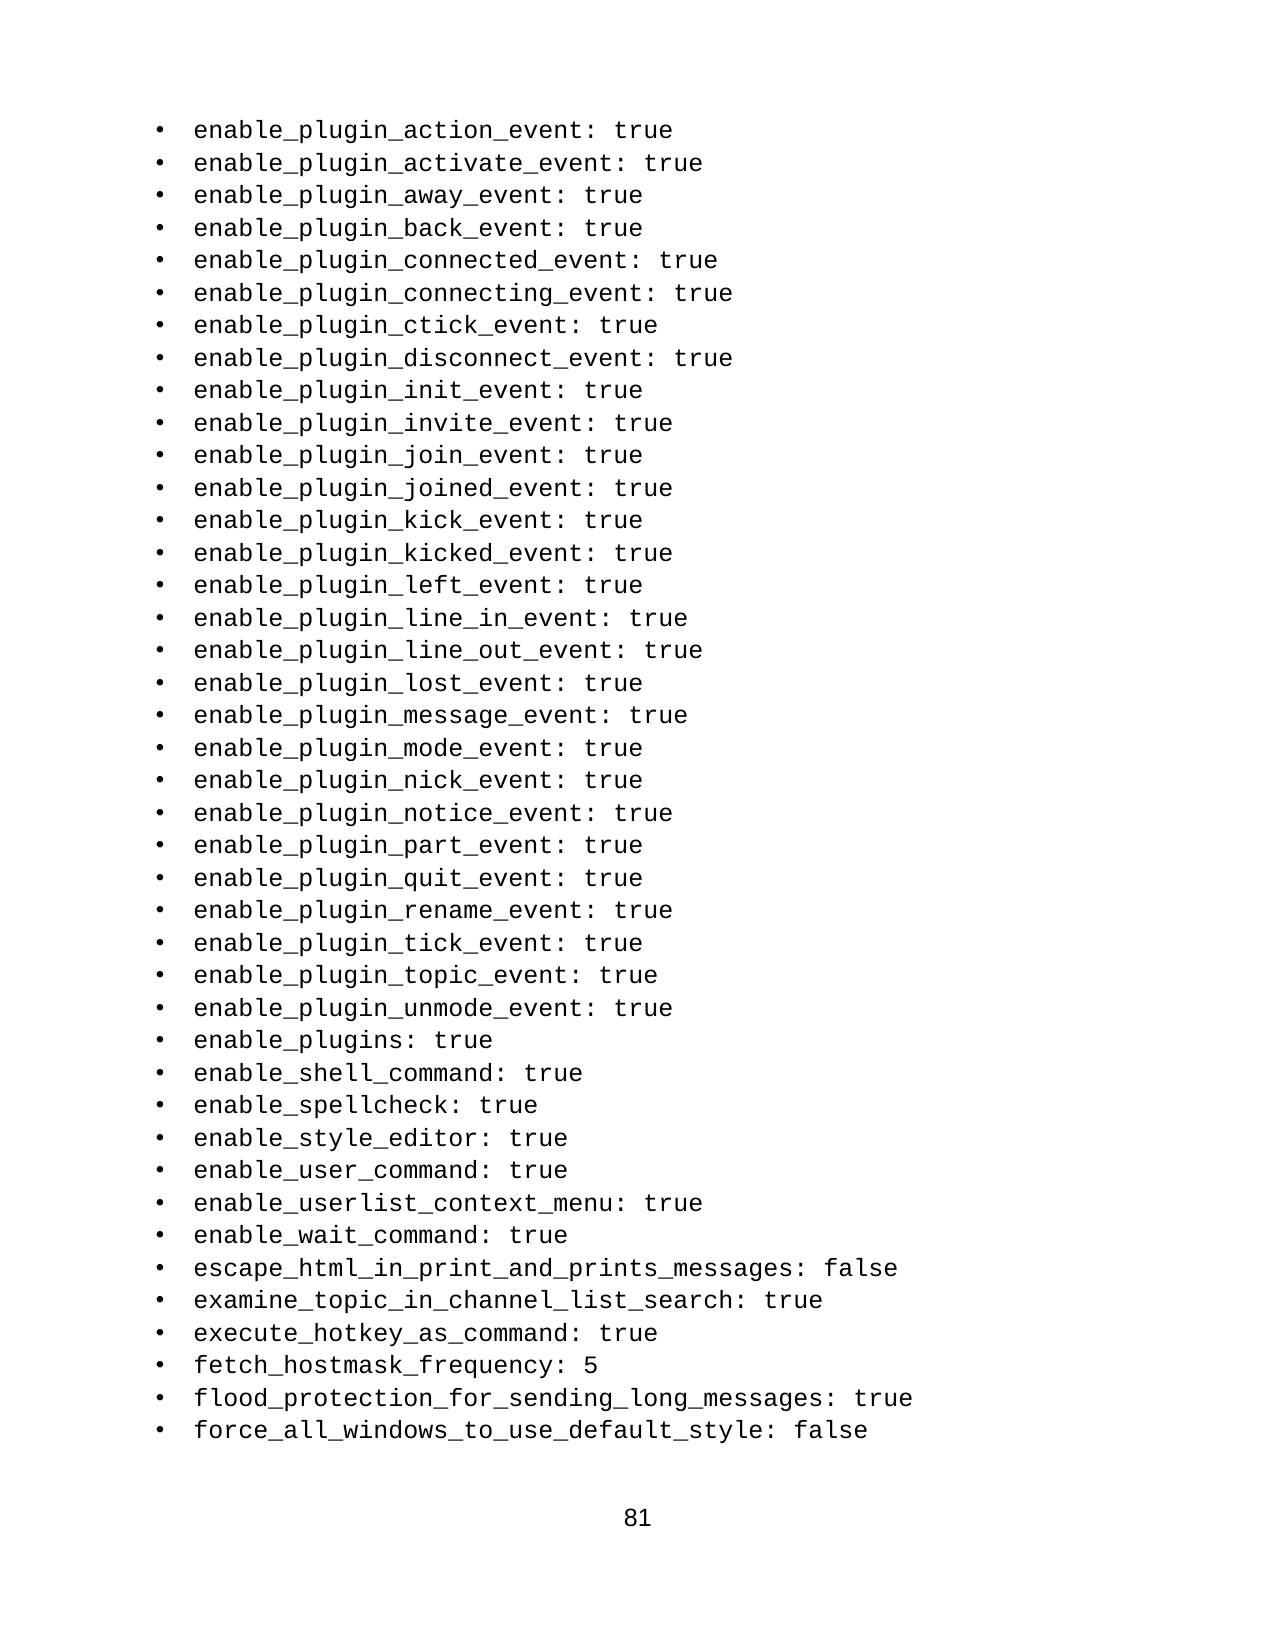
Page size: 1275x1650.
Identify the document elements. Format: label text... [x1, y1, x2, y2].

list enable_plugin_away_event: true [156, 183, 1157, 211]
list enable_plugin_lost_event: true [156, 671, 1157, 699]
list enable_userlist_context_menu: true [156, 1191, 1157, 1219]
list escape_html_in_print_and_prints_messages: false [156, 1256, 1157, 1284]
list enable_plugin_nick_event: true [156, 768, 1157, 796]
list enable_plugin_topic_event: true [156, 963, 1157, 991]
list enable_user_command: true [156, 1158, 1157, 1186]
list enable_plugin_line_in_event: true [156, 606, 1157, 634]
list enable_plugin_join_event: true [156, 443, 1157, 471]
list enable_plugin_quit_event: true [156, 866, 1157, 894]
list enable_plugin_left_event: true [156, 573, 1157, 601]
list examine_topic_in_channel_list_search: true [156, 1288, 1157, 1316]
list enable_plugin_init_event: true [156, 378, 1157, 406]
list execute_hotkey_as_command: true [156, 1321, 1157, 1349]
list enable_plugin_line_out_event: true [156, 638, 1157, 666]
list enable_plugin_disconnect_event: true [156, 346, 1157, 374]
list fetch_hostmask_frequency: 5 [156, 1353, 1157, 1381]
list enable_plugin_kick_event: true [156, 508, 1157, 536]
list enable_plugin_rename_event: true [156, 898, 1157, 926]
list enable_plugin_connected_event: true [156, 248, 1157, 276]
list enable_wait_command: true [156, 1223, 1157, 1251]
list enable_plugin_connecting_event: true [156, 281, 1157, 309]
list enable_plugin_notice_event: true [156, 801, 1157, 829]
list enable_plugin_activate_event: true [156, 151, 1157, 179]
list enable_style_editor: true [156, 1126, 1157, 1154]
list enable_plugin_back_event: true [156, 216, 1157, 244]
list enable_plugin_mode_event: true [156, 736, 1157, 764]
list enable_plugin_action_event: true [156, 118, 1157, 146]
list enable_plugin_part_event: true [156, 833, 1157, 861]
list enable_plugin_unmode_event: true [156, 996, 1157, 1024]
list enable_plugin_joined_event: true [156, 476, 1157, 504]
list enable_plugin_ctick_event: true [156, 313, 1157, 341]
list enable_shell_command: true [156, 1061, 1157, 1089]
list enable_spellcheck: true [156, 1093, 1157, 1121]
list enable_plugins: true [156, 1028, 1157, 1056]
list enable_plugin_kicked_event: true [156, 541, 1157, 569]
list enable_plugin_tick_event: true [156, 931, 1157, 959]
list enable_plugin_invite_event: true [156, 411, 1157, 439]
list flood_protection_for_sending_long_messages: true [156, 1386, 1157, 1414]
list enable_plugin_message_event: true [156, 703, 1157, 731]
list force_all_windows_to_use_default_style: false [156, 1418, 1157, 1446]
